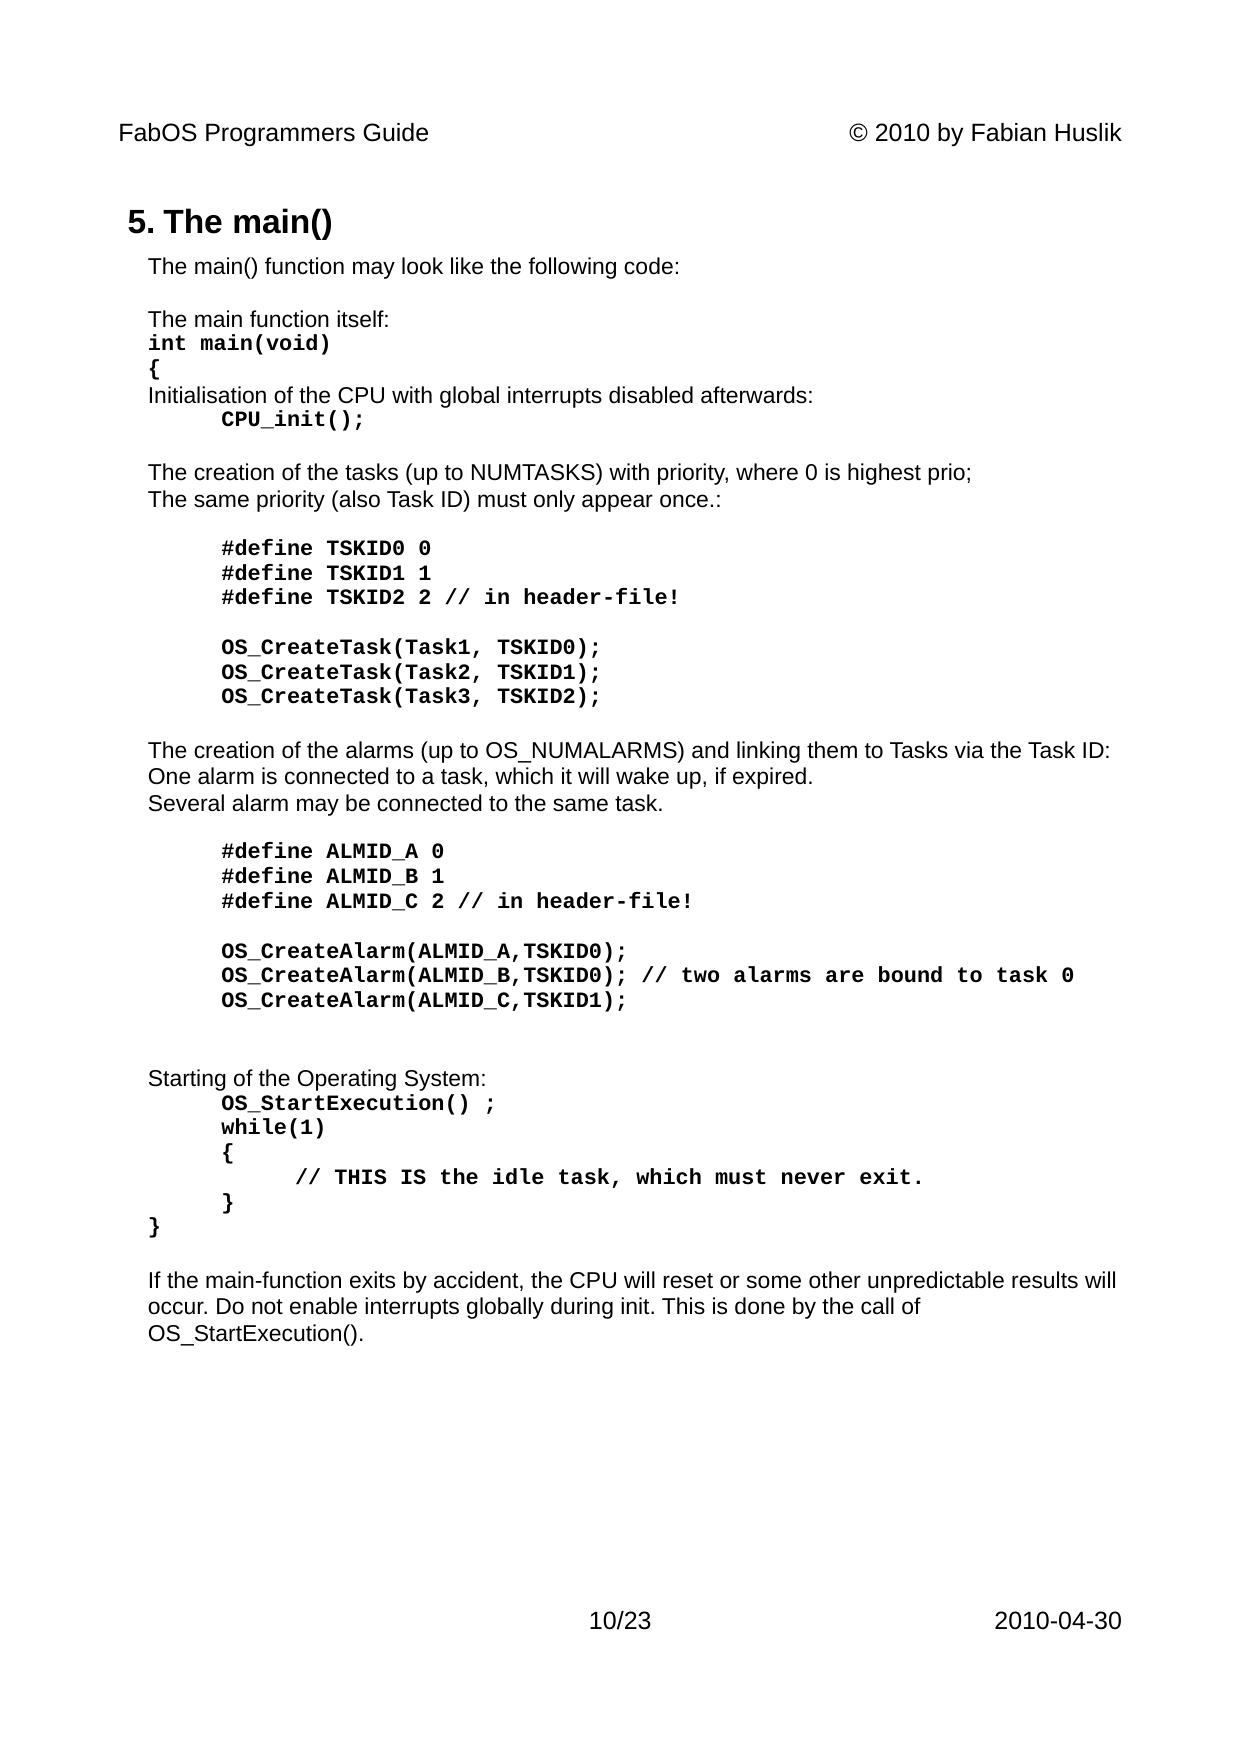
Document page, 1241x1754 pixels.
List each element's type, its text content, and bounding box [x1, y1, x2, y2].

text int main(void) [148, 332, 1122, 357]
text } [148, 1216, 1122, 1240]
text { [148, 1141, 1122, 1166]
text The main function itself: [148, 306, 1122, 332]
text OS_CreateTask(Task3, TSKID2); [148, 686, 1122, 710]
text } [148, 1191, 1122, 1216]
text OS_CreateAlarm(ALMID_A,TSKID0); [148, 940, 1122, 964]
text CPU_init(); [148, 408, 1122, 433]
text If the main-function exits by accident, the CPU will reset or some other unpredictable results will occur. Do not enable interrupts globally during init. This is done by the call of OS_StartExecution(). [148, 1267, 1122, 1346]
text OS_CreateAlarm(ALMID_B,TSKID0); // two alarms are bound to task 0 [148, 964, 1122, 989]
text OS_CreateTask(Task2, TSKID1); [148, 661, 1122, 686]
text { [148, 357, 1122, 382]
text Several alarm may be connected to the same task. [148, 789, 1122, 816]
text Starting of the Operating System: [148, 1065, 1122, 1092]
text The same priority (also Task ID) must only appear once.: [148, 486, 1122, 512]
text #define TSKID2 2 // in header-file! [148, 586, 1122, 611]
text #define TSKID0 0 [148, 537, 1122, 562]
text Initialisation of the CPU with global interrupts disabled afterwards: [148, 382, 1122, 408]
text #define TSKID1 1 [148, 562, 1122, 586]
text One alarm is connected to a task, which it will wake up, if expired. [148, 763, 1122, 789]
text OS_StartExecution() ; [148, 1092, 1122, 1116]
text OS_CreateTask(Task1, TSKID0); [148, 636, 1122, 661]
text The creation of the alarms (up to OS_NUMALARMS) and linking them to Tasks via the Task ID: [148, 737, 1122, 763]
text #define ALMID_C 2 // in header-file! [148, 890, 1122, 915]
text The main() function may look like the following code: [148, 253, 1122, 279]
text OS_CreateAlarm(ALMID_C,TSKID1); [148, 989, 1122, 1014]
text #define ALMID_B 1 [148, 865, 1122, 890]
text while(1) [148, 1116, 1122, 1141]
text // THIS IS the idle task, which must never exit. [148, 1166, 1122, 1191]
text #define ALMID_A 0 [148, 841, 1122, 865]
text The creation of the tasks (up to NUMTASKS) with priority, where 0 is highest prio; [148, 459, 1122, 486]
subtitle The main() [118, 202, 1122, 241]
